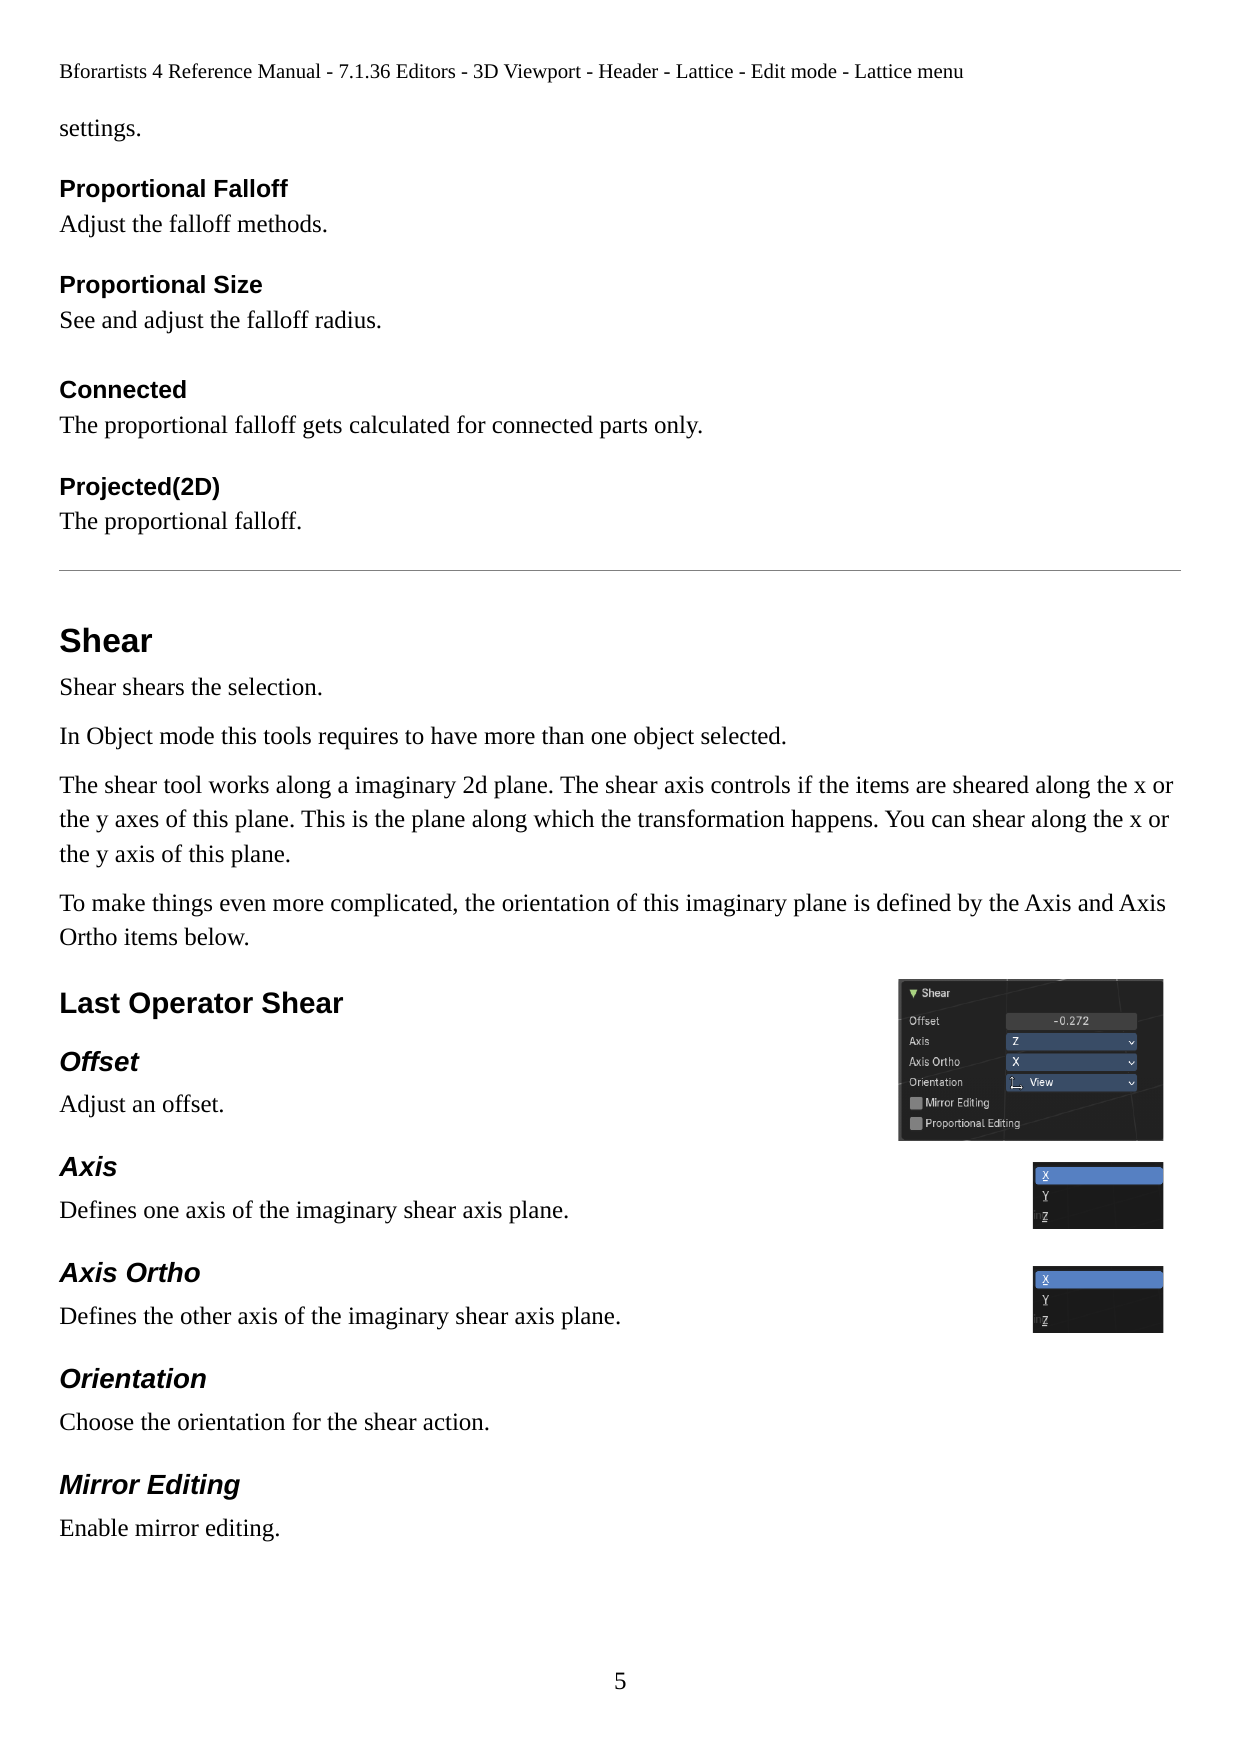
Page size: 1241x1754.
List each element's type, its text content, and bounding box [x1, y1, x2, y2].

subtitle Connected [59, 375, 1181, 404]
text The proportional falloff gets calculated for connected parts only. [59, 410, 1181, 439]
text In Object mode this tools requires to have more than one object selected. [59, 721, 1181, 749]
text Defines the other axis of the imaginary shear axis plane. [59, 1301, 1032, 1330]
subtitle Offset [59, 1045, 898, 1077]
text Shear shears the selection. [59, 672, 1181, 700]
subtitle Shear [59, 621, 1181, 659]
text To make things even more complicated, the orientation of this imaginary plane is defined by the Axis and Axis Ortho items below. [59, 888, 1181, 951]
text Defines one axis of the imaginary shear axis plane. [59, 1195, 1032, 1224]
picture [898, 979, 1164, 1141]
picture [1032, 1162, 1164, 1229]
subtitle Projected(2D) [59, 472, 1181, 500]
text Adjust the falloff methods. [59, 209, 1181, 238]
subtitle [1164, 986, 1181, 1020]
subtitle Axis Ortho [59, 1257, 1181, 1289]
text See and adjust the falloff radius. [59, 305, 1181, 334]
subtitle [1164, 1045, 1181, 1077]
subtitle Proportional Falloff [59, 174, 1181, 203]
text The proportional falloff. [59, 506, 1181, 535]
text Adjust an offset. [59, 1089, 898, 1118]
text settings. [59, 113, 1181, 141]
subtitle Mirror Editing [59, 1469, 1181, 1501]
text [1164, 1089, 1181, 1118]
subtitle Proportional Size [59, 271, 1181, 299]
subtitle Axis [59, 1151, 1181, 1183]
subtitle Last Operator Shear [59, 986, 898, 1020]
text The shear tool works along a imaginary 2d plane. The shear axis controls if the items are sheared along the x or the y axes of this plane. This is the plane along which the transformation happens. You can shear along the x or the y axis of this plane. [59, 770, 1181, 867]
subtitle Orientation [59, 1363, 1181, 1394]
text Enable mirror editing. [59, 1513, 1181, 1542]
text Choose the orientation for the shear action. [59, 1407, 1181, 1436]
picture [1032, 1266, 1164, 1333]
